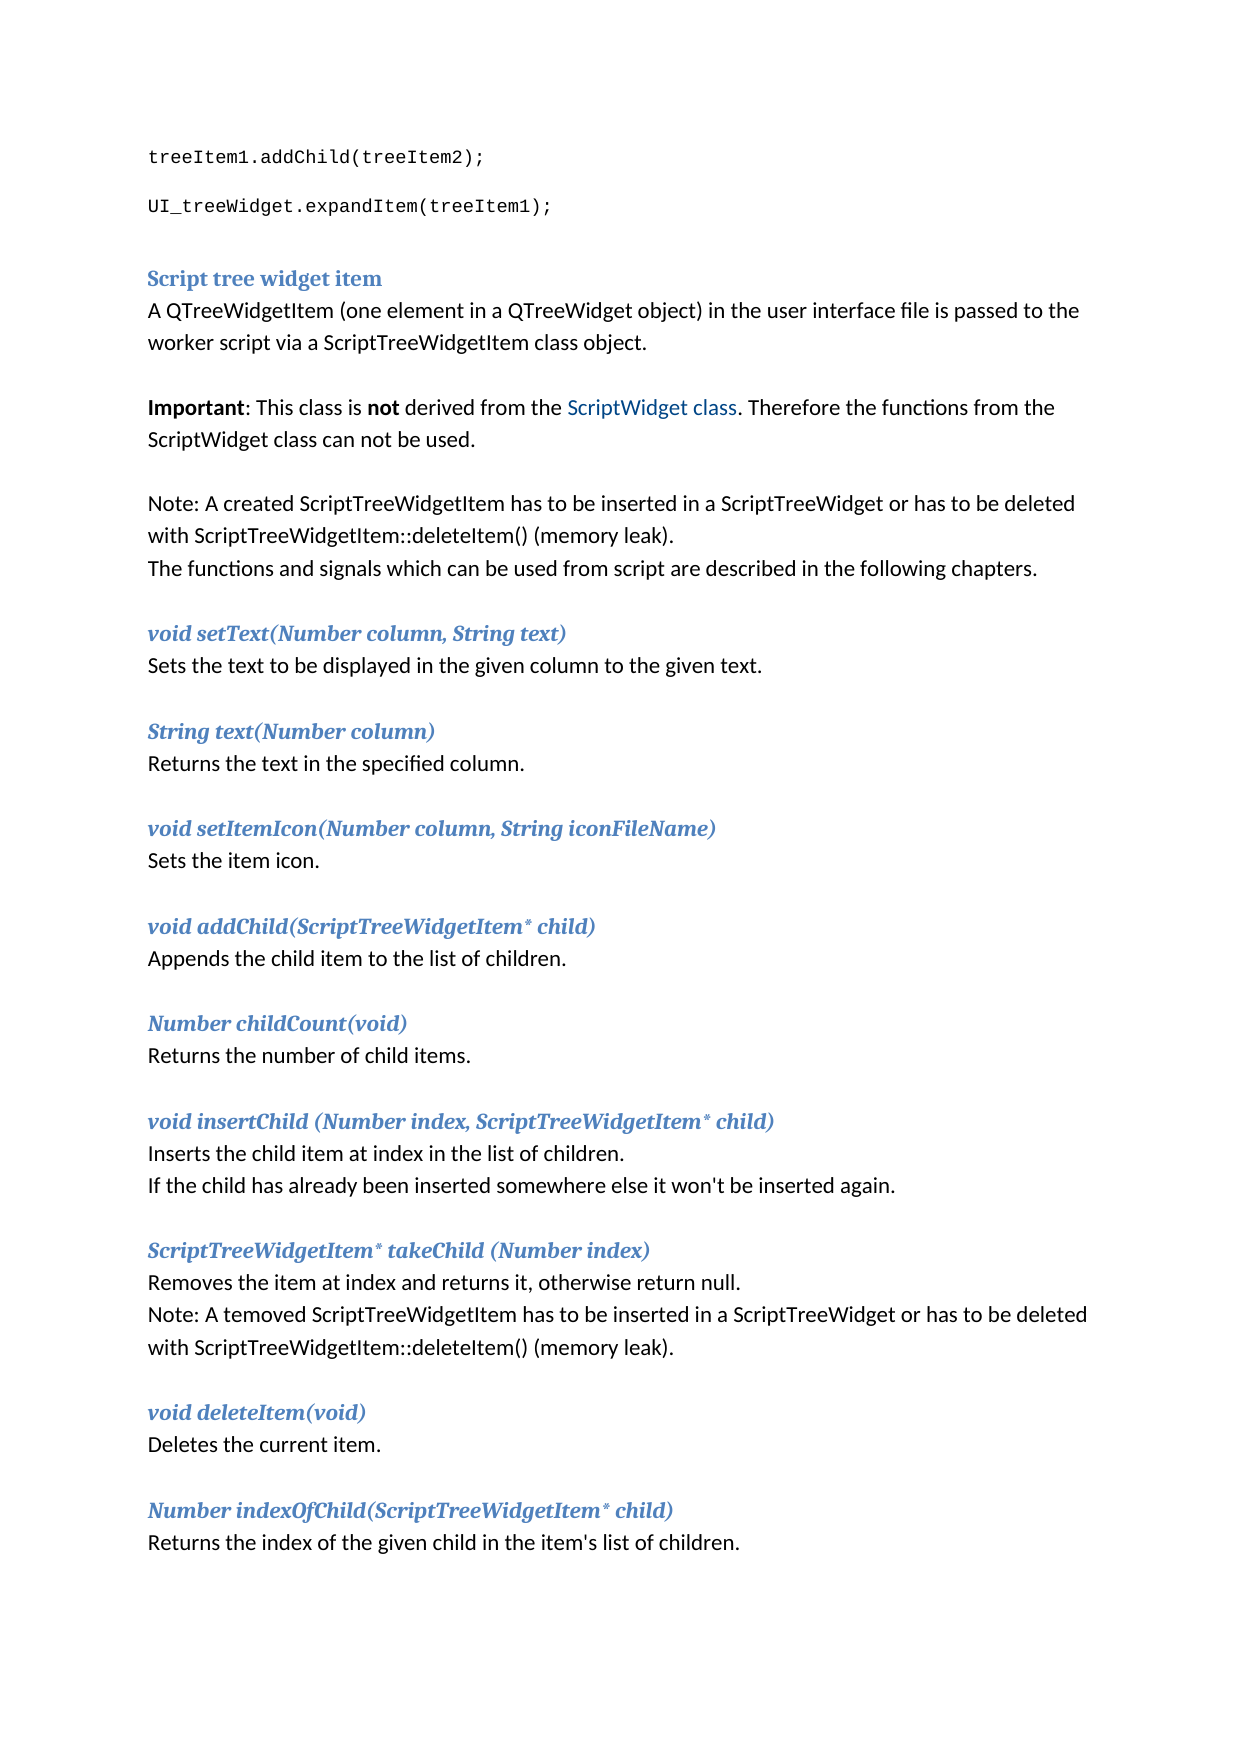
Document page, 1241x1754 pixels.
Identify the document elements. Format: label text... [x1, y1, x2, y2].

text If the child has already been inserted somewhere else it won't be inserted again. [148, 1171, 1093, 1199]
subtitle Script tree widget item [148, 266, 1093, 292]
text treeItem1.addChild(treeItem2); [148, 148, 1093, 169]
text UI_treeWidget.expandItem(treeItem1); [148, 196, 1093, 218]
text Appends the child item to the list of children. [148, 944, 1093, 972]
subtitle void deleteItem(void) [148, 1400, 1093, 1426]
text Removes the item at index and returns it, otherwise return null. [148, 1268, 1093, 1296]
text Inserts the child item at index in the list of children. [148, 1139, 1093, 1167]
text Sets the text to be displayed in the given column to the given text. [148, 651, 1093, 679]
text Returns the text in the specified column. [148, 749, 1093, 777]
text Note: A created ScriptTreeWidgetItem has to be inserted in a ScriptTreeWidget or has to be deleted with ScriptTreeWidgetItem::deleteItem() (memory leak). [148, 489, 1093, 549]
subtitle String text(Number column) [148, 718, 1093, 745]
subtitle void addChild(ScriptTreeWidgetItem* child) [148, 913, 1093, 940]
subtitle void setText(Number column, String text) [148, 621, 1093, 647]
subtitle void insertChild (Number index, ScriptTreeWidgetItem* child) [148, 1108, 1093, 1135]
text Deletes the current item. [148, 1430, 1093, 1458]
text Sets the item icon. [148, 846, 1093, 874]
text Note: A temoved ScriptTreeWidgetItem has to be inserted in a ScriptTreeWidget or has to be deleted with ScriptTreeWidgetItem::deleteItem() (memory leak). [148, 1301, 1093, 1361]
text Returns the number of child items. [148, 1041, 1093, 1069]
subtitle Number indexOfChild(ScriptTreeWidgetItem* child) [148, 1497, 1093, 1524]
text Returns the index of the given child in the item's list of children. [148, 1528, 1093, 1556]
subtitle ScriptTreeWidgetItem* takeChild (Number index) [148, 1238, 1093, 1264]
text The functions and signals which can be used from script are described in the following chapters. [148, 554, 1093, 582]
subtitle void setItemIcon(Number column, String iconFileName) [148, 816, 1093, 842]
subtitle Number childCount(void) [148, 1011, 1093, 1037]
text A QTreeWidgetItem (one element in a QTreeWidget object) in the user interface file is passed to the worker script via a ScriptTreeWidgetItem class object. [148, 296, 1093, 356]
text Important: This class is not derived from the ScriptWidget class. Therefore the functions from the ScriptWidget class can not be used. [148, 393, 1093, 453]
